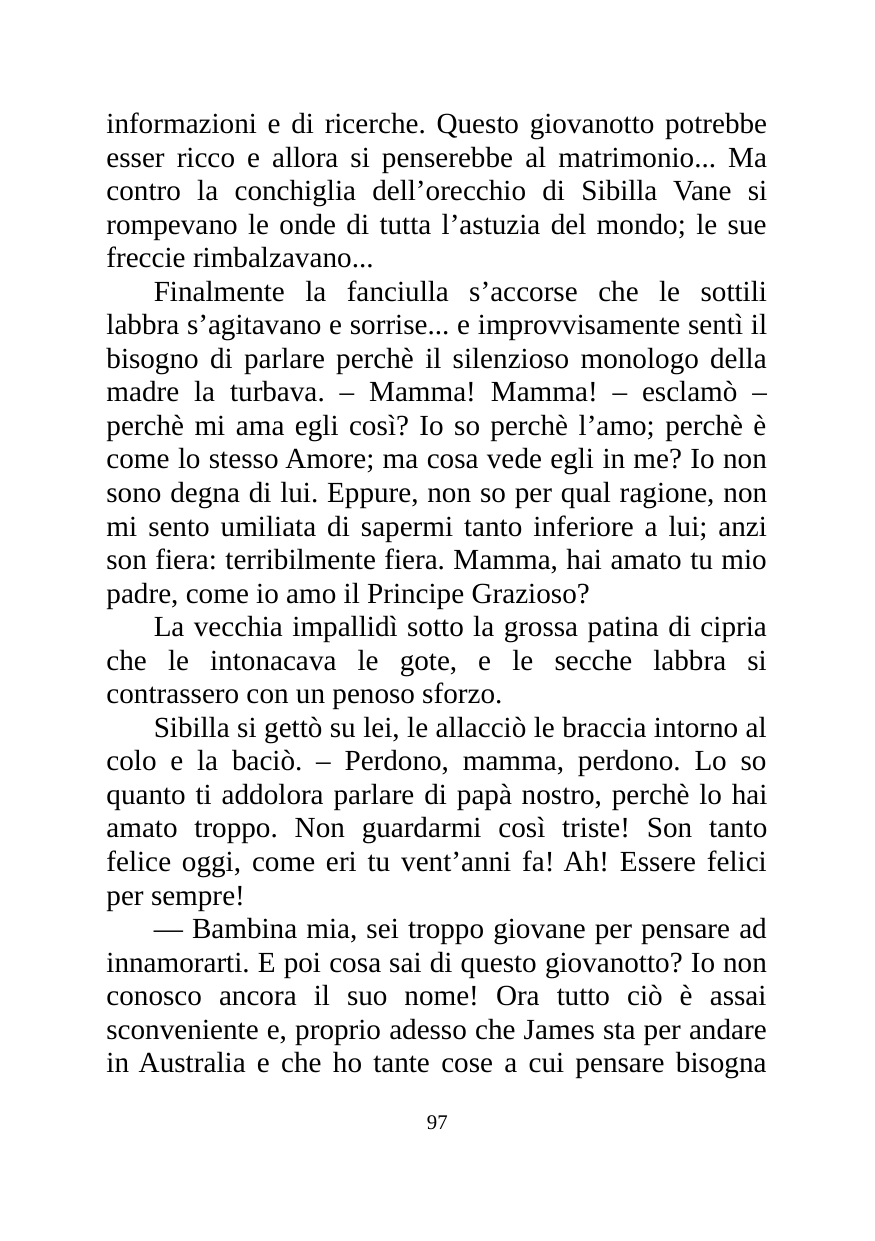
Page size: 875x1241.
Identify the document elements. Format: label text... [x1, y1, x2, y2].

text informazioni e di ricerche. Questo giovanotto potrebbe esser ricco e allora si penserebbe al matrimonio... Ma contro la conchiglia dell’orecchio di Sibilla Vane si rompevano le onde di tutta l’astuzia del mondo; le sue freccie rimbalzavano... [106, 106, 768, 274]
text La vecchia impallidì sotto la grossa patina di cipria che le intonacava le gote, e le secche labbra si contrassero con un penoso sforzo. [106, 609, 768, 710]
text Finalmente la fanciulla s’accorse che le sottili labbra s’agitavano e sorrise... e improvvisamente sentì il bisogno di parlare perchè il silenzioso monologo della madre la turbava. – Mamma! Mamma! – esclamò – perchè mi ama egli così? Io so perchè l’amo; perchè è come lo stesso Amore; ma cosa vede egli in me? Io non sono degna di lui. Eppure, non so per qual ragione, non mi sento umiliata di sapermi tanto inferiore a lui; anzi son fiera: terribilmente fiera. Mamma, hai amato tu mio padre, come io amo il Principe Grazioso? [106, 274, 768, 609]
text — Bambina mia, sei troppo giovane per pensare ad innamorarti. E poi cosa sai di questo giovanotto? Io non conosco ancora il suo nome! Ora tutto ciò è assai sconveniente e, proprio adesso che James sta per andare in Australia e che ho tante cose a cui pensare bisogna [106, 911, 768, 1079]
text Sibilla si gettò su lei, le allacciò le braccia intorno al colo e la baciò. – Perdono, mamma, perdono. Lo so quanto ti addolora parlare di papà nostro, perchè lo hai amato troppo. Non guardarmi così triste! Son tanto felice oggi, come eri tu vent’anni fa! Ah! Essere felici per sempre! [106, 710, 768, 911]
